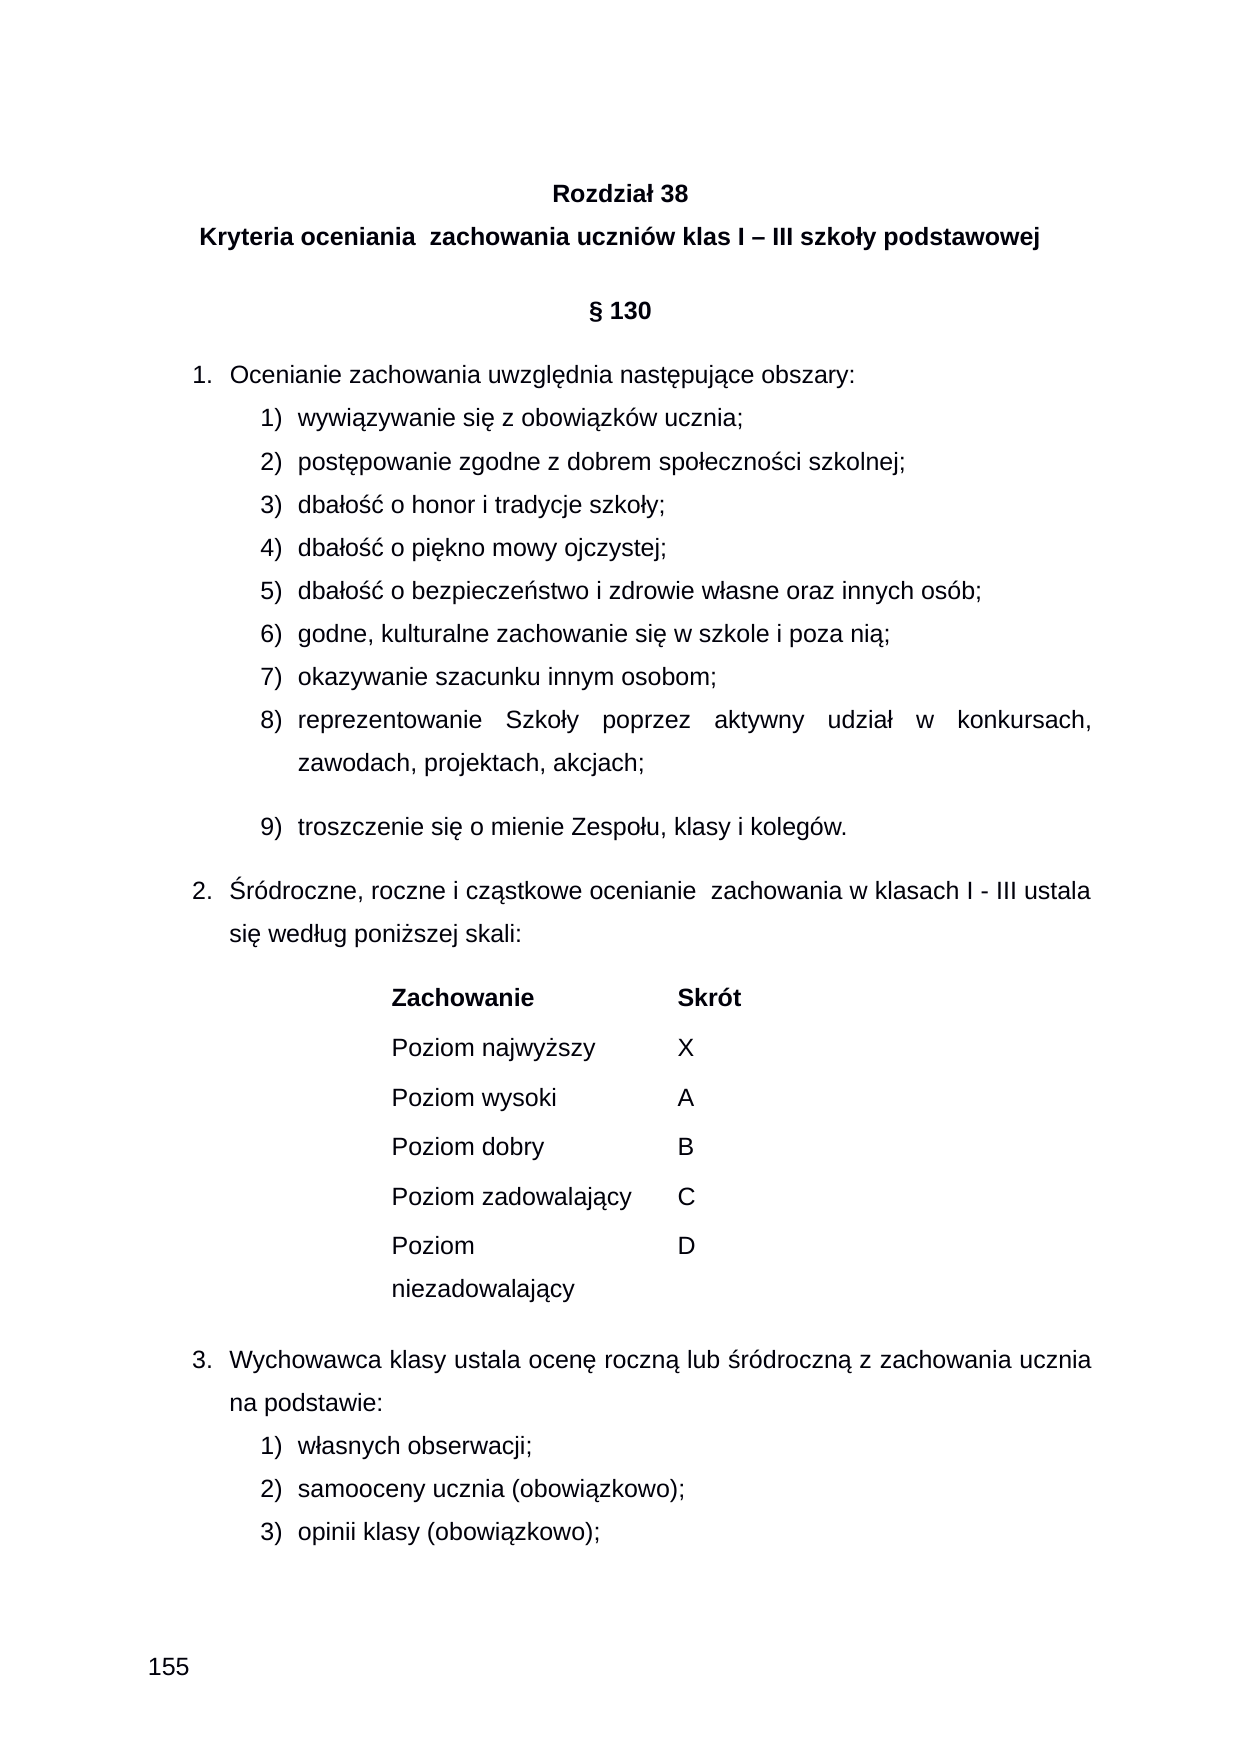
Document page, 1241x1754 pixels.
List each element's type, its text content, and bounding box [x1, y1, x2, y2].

subtitle Wychowawca klasy ustala ocenę roczną lub śródroczną z zachowania ucznia na podstawie: [192, 1345, 1093, 1417]
subtitle wywiązywanie się z obowiązków ucznia; [260, 403, 1093, 432]
table_header Skrót [666, 984, 811, 1033]
subtitle postępowanie zgodne z dobrem społeczności szkolnej; [260, 447, 1093, 475]
subtitle samooceny ucznia (obowiązkowo); [260, 1474, 1093, 1503]
table_cell Poziom niezadowalający [380, 1231, 666, 1324]
table_cell Poziom dobry [380, 1132, 666, 1182]
subtitle dbałość o honor i tradycje szkoły; [260, 490, 1093, 518]
table_cell Poziom zadowalający [380, 1182, 666, 1231]
table_cell Poziom najwyższy [380, 1033, 666, 1083]
table_cell B [666, 1132, 811, 1182]
table_cell X [666, 1033, 811, 1083]
subtitle Ocenianie zachowania uwzględnia następujące obszary: [192, 360, 1093, 389]
list reprezentowanie Szkoły poprzez aktywny udział w konkursach, zawodach, projektach, akcjach; [260, 705, 1093, 777]
subtitle dbałość o bezpieczeństwo i zdrowie własne oraz innych osób; [260, 576, 1093, 605]
subtitle okazywanie szacunku innym osobom; [260, 662, 1093, 691]
subtitle dbałość o piękno mowy ojczystej; [260, 533, 1093, 562]
subtitle własnych obserwacji; [260, 1431, 1093, 1460]
table_cell D [666, 1231, 811, 1324]
subtitle opinii klasy (obowiązkowo); [260, 1517, 1093, 1546]
table_cell A [666, 1083, 811, 1132]
table_cell C [666, 1182, 811, 1231]
text § 130 [148, 296, 1093, 325]
table_header Zachowanie [380, 984, 666, 1033]
subtitle Kryteria oceniania zachowania uczniów klas I – III szkoły podstawowej [148, 222, 1093, 251]
table_cell Poziom wysoki [380, 1083, 666, 1132]
list troszczenie się o mienie Zespołu, klasy i kolegów. [260, 812, 1093, 841]
subtitle godne, kulturalne zachowanie się w szkole i poza nią; [260, 619, 1093, 648]
subtitle Śródroczne, roczne i cząstkowe ocenianie zachowania w klasach I - III ustala się według poniższej skali: [192, 876, 1093, 948]
subtitle Rozdział 38 [148, 179, 1093, 208]
